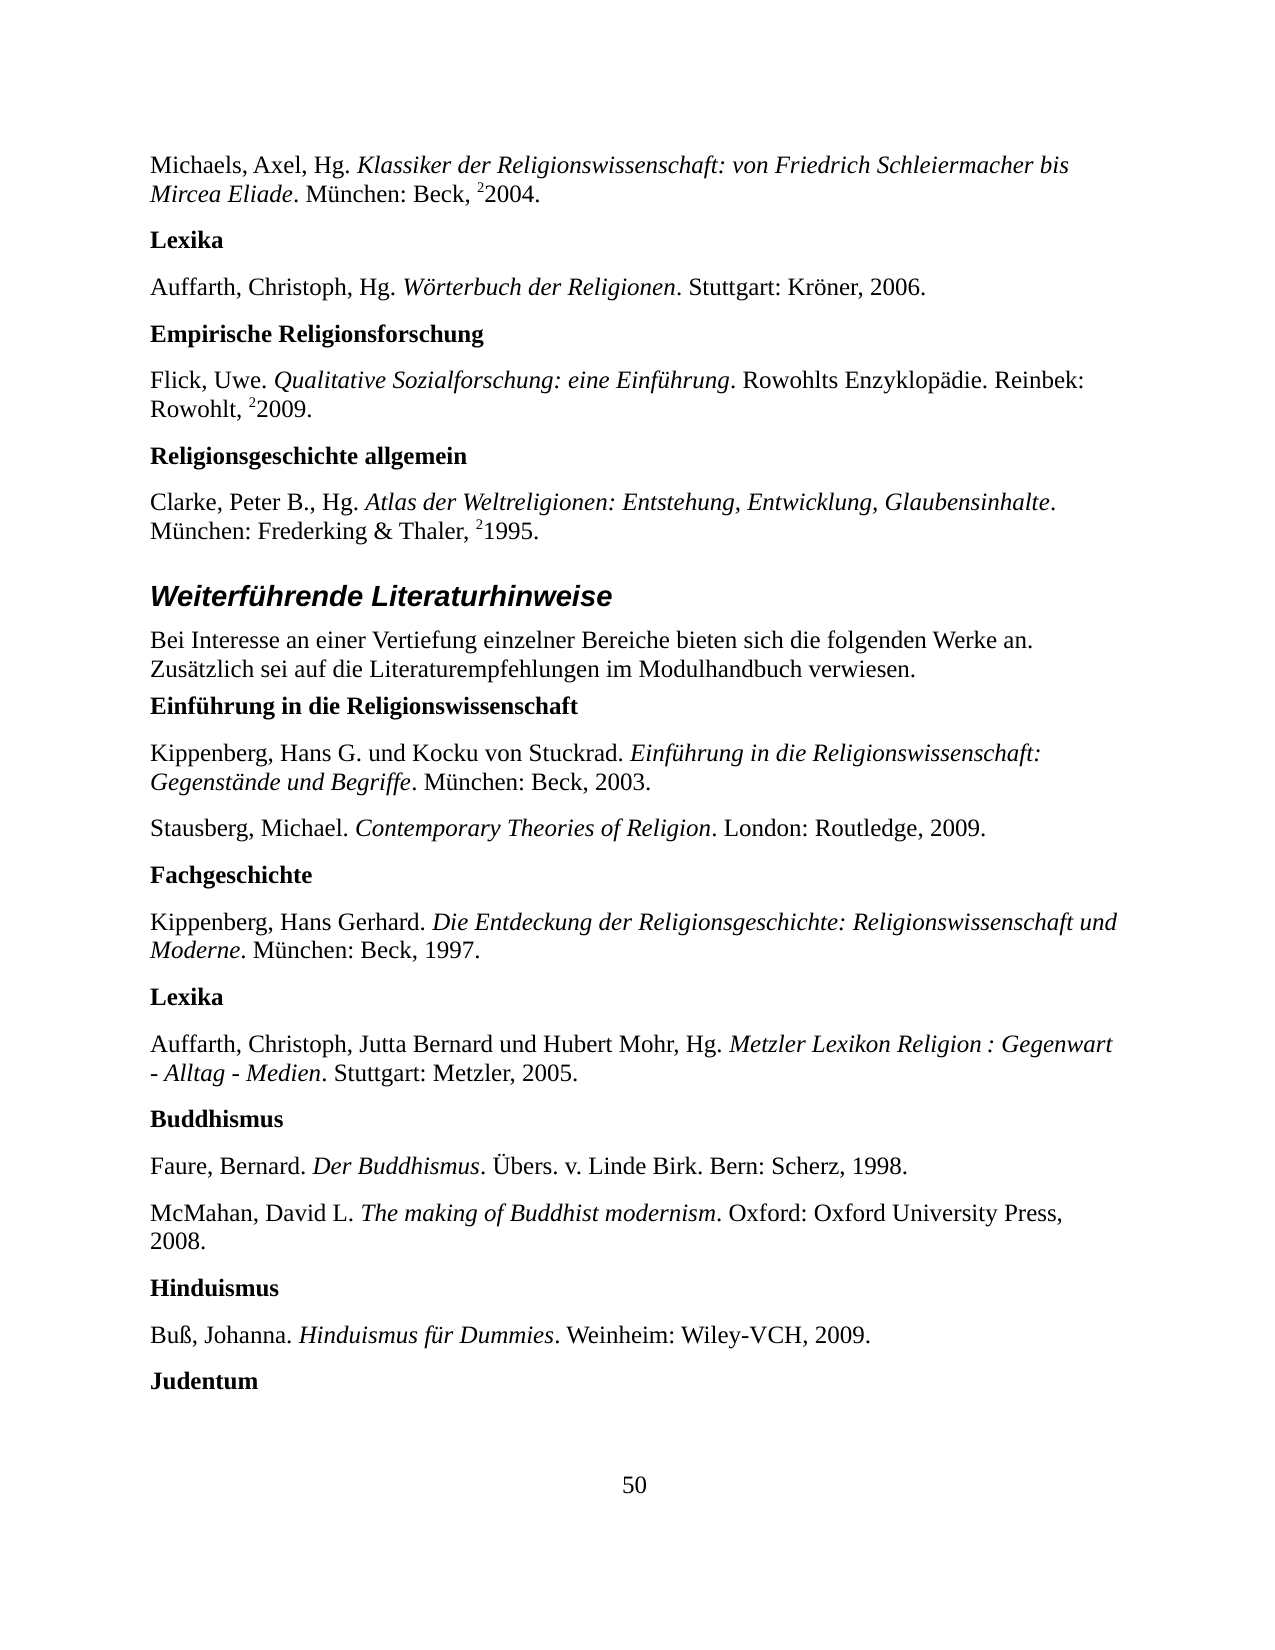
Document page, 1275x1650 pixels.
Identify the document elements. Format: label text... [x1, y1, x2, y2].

text Kippenberg, Hans Gerhard. Die Entdeckung der Religionsgeschichte: Religionswissenschaft und Moderne. München: Beck, 1997. [150, 907, 1125, 964]
text Religionsgeschichte allgemein [150, 441, 1125, 469]
subtitle Weiterführende Literaturhinweise [150, 579, 1125, 612]
text Lexika [150, 225, 1125, 254]
text Fachgeschichte [150, 860, 1125, 889]
text Stausberg, Michael. Contemporary Theories of Religion. London: Routledge, 2009. [150, 813, 1125, 842]
text Flick, Uwe. Qualitative Sozialforschung: eine Einführung. Rowohlts Enzyklopädie. Reinbek: Rowohlt, 22009. [150, 365, 1125, 423]
text Faure, Bernard. Der Buddhismus. Übers. v. Linde Birk. Bern: Scherz, 1998. [150, 1151, 1125, 1180]
text Clarke, Peter B., Hg. Atlas der Weltreligionen: Entstehung, Entwicklung, Glaubensinhalte. München: Frederking & Thaler, 21995. [150, 487, 1125, 545]
text Auffarth, Christoph, Hg. Wörterbuch der Religionen. Stuttgart: Kröner, 2006. [150, 272, 1125, 301]
text Auffarth, Christoph, Jutta Bernard und Hubert Mohr, Hg. Metzler Lexikon Religion : Gegenwart - Alltag - Medien. Stuttgart: Metzler, 2005. [150, 1029, 1125, 1086]
text Hinduismus [150, 1273, 1125, 1302]
text Judentum [150, 1366, 1125, 1395]
text Bei Interesse an einer Vertiefung einzelner Bereiche bieten sich die folgenden Werke an. Zusätzlich sei auf die Literaturempfehlungen im Modulhandbuch verwiesen. [150, 625, 1125, 682]
text Kippenberg, Hans G. und Kocku von Stuckrad. Einführung in die Religionswissenschaft: Gegenstände und Begriffe. München: Beck, 2003. [150, 738, 1125, 796]
text Michaels, Axel, Hg. Klassiker der Religionswissenschaft: von Friedrich Schleiermacher bis Mircea Eliade. München: Beck, 22004. [150, 150, 1125, 207]
text Lexika [150, 982, 1125, 1011]
text Empirische Religionsforschung [150, 319, 1125, 347]
text Buddhismus [150, 1104, 1125, 1133]
text Einführung in die Religionswissenschaft [150, 691, 1125, 720]
text McMahan, David L. The making of Buddhist modernism. Oxford: Oxford University Press, 2008. [150, 1198, 1125, 1255]
text Buß, Johanna. Hinduismus für Dummies. Weinheim: Wiley-VCH, 2009. [150, 1320, 1125, 1348]
